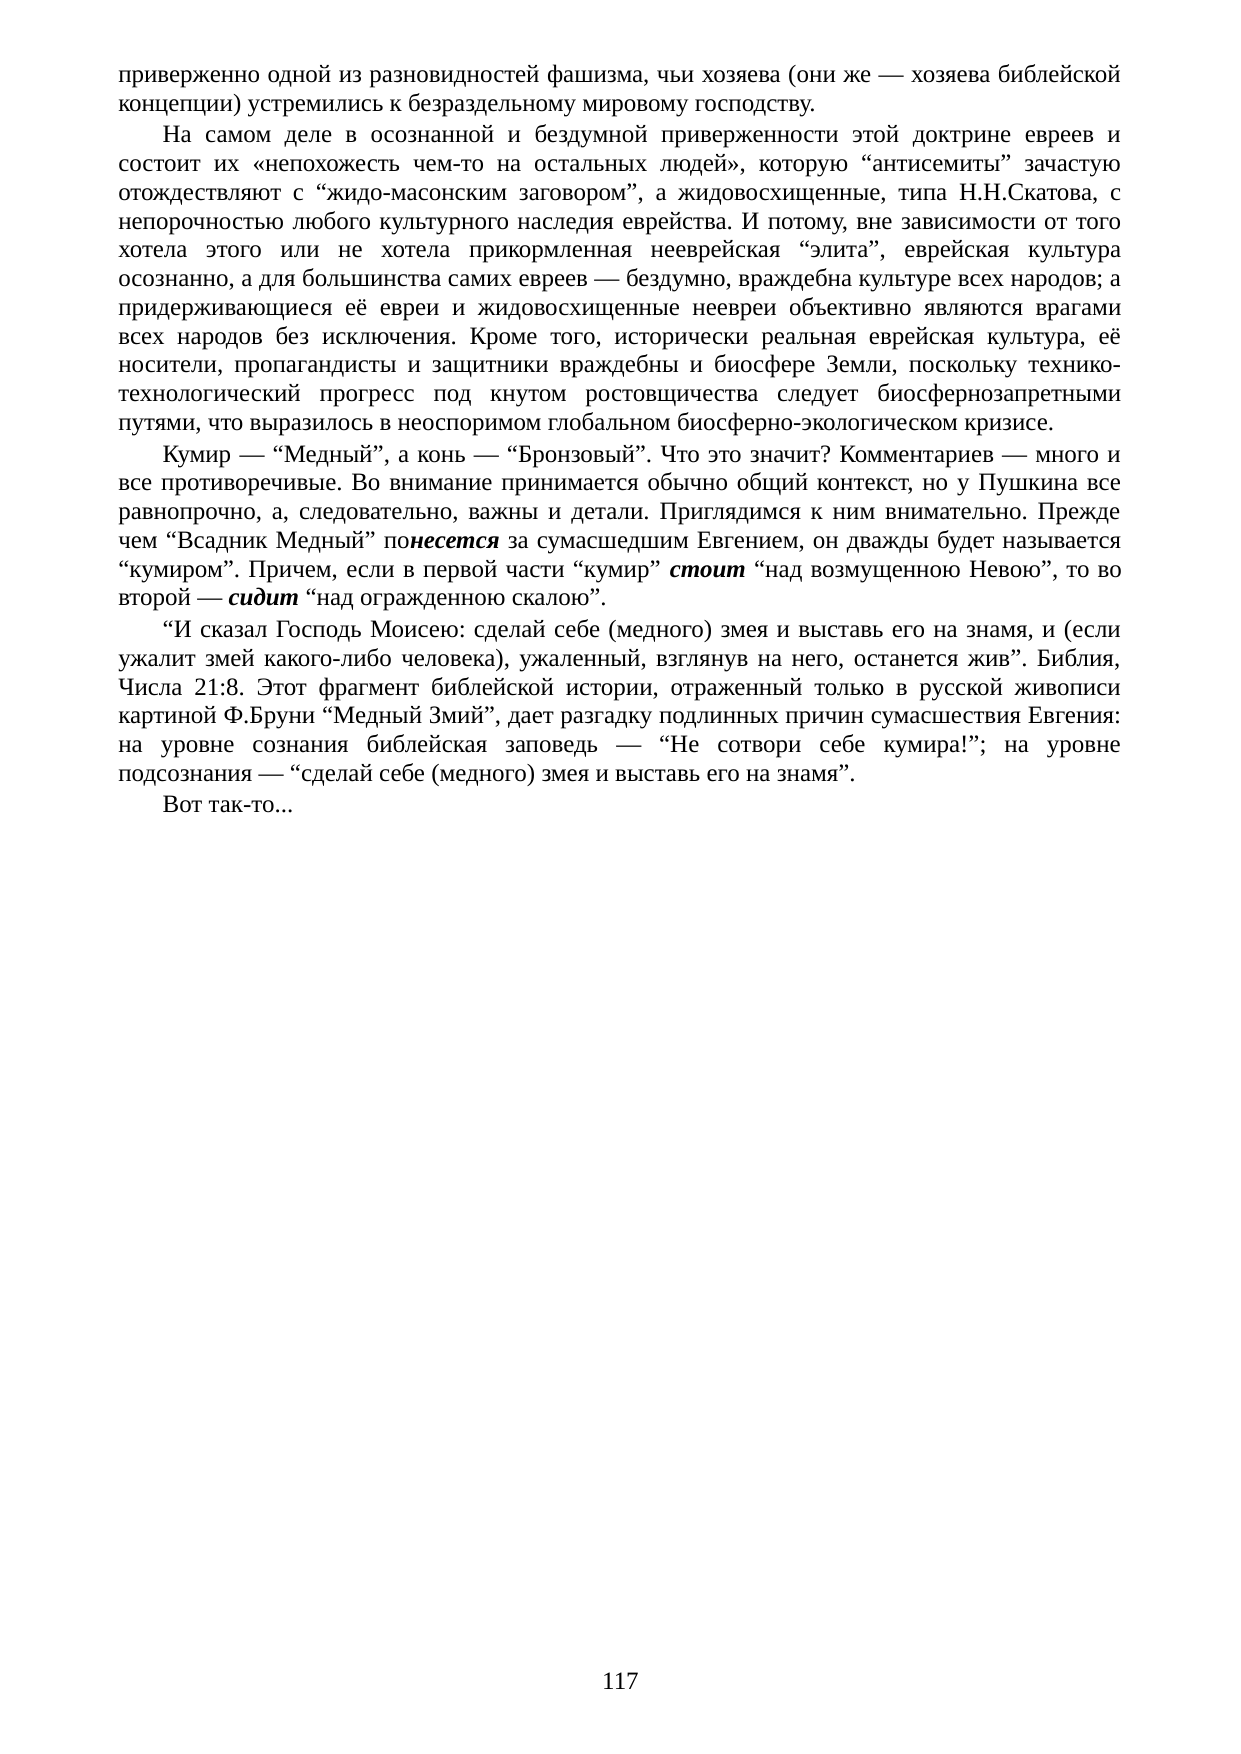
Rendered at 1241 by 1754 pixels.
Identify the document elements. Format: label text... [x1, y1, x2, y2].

text “И сказал Господь Моисею: сделай себе (медного) змея и выставь его на знамя, и (если ужалит змей какого-либо человека), ужаленный, взглянув на него, останется жив”. Библия, Числа 21:8. Этот фрагмент библейской истории, отраженный только в русской живописи картиной Ф.Бруни “Медный Змий”, дает разгадку подлинных причин сумасшествия Евгения: на уровне сознания библейская заповедь — “Не сотвори себе кумира!”; на уровне подсознания — “сделай себе (медного) змея и выставь его на знамя”. [118, 614, 1122, 787]
text приверженно одной из разновидностей фашизма, чьи хозяева (они же — хозяева библейской концепции) устремились к безраздельному мировому господству. [118, 59, 1122, 117]
text На самом деле в осознанной и бездумной приверженности этой доктрине евреев и состоит их «непохожесть чем-то на остальных людей», которую “антисемиты” зачастую отождествляют с “жидо-масонским заговором”, а жидовосхищенные, типа Н.Н.Скатова, с непорочностью любого культурного наследия еврейства. И потому, вне зависимости от того хотела этого или не хотела прикормленная нееврейская “элита”, еврейская культура осознанно, а для большинства самих евреев — бездумно, враждебна культуре всех народов; а придерживающиеся её евреи и жидовосхищенные неевреи объективно являются врагами всех народов без исключения. Кроме того, исторически реальная еврейская культура, её носители, пропагандисты и защитники враждебны и биосфере Земли, поскольку технико-технологический прогресс под кнутом ростовщичества следует биосфернозапретными путями, что выразилось в неоспоримом глобальном биосферно-экологическом кризисе. [118, 119, 1122, 436]
text Вот так-то... [118, 789, 1122, 818]
text Кумир — “Медный”, а конь — “Бронзовый”. Что это значит? Комментариев — много и все противоречивые. Во внимание принимается обычно общий контекст, но у Пушкина все равнопрочно, а, следовательно, важны и детали. Приглядимся к ним внимательно. Прежде чем “Всадник Медный” понесется за сумасшедшим Евгением, он дважды будет называется “кумиром”. Причем, если в первой части “кумир” стоит “над возмущенною Невою”, то во второй — сидит “над огражденною скалою”. [118, 439, 1122, 611]
